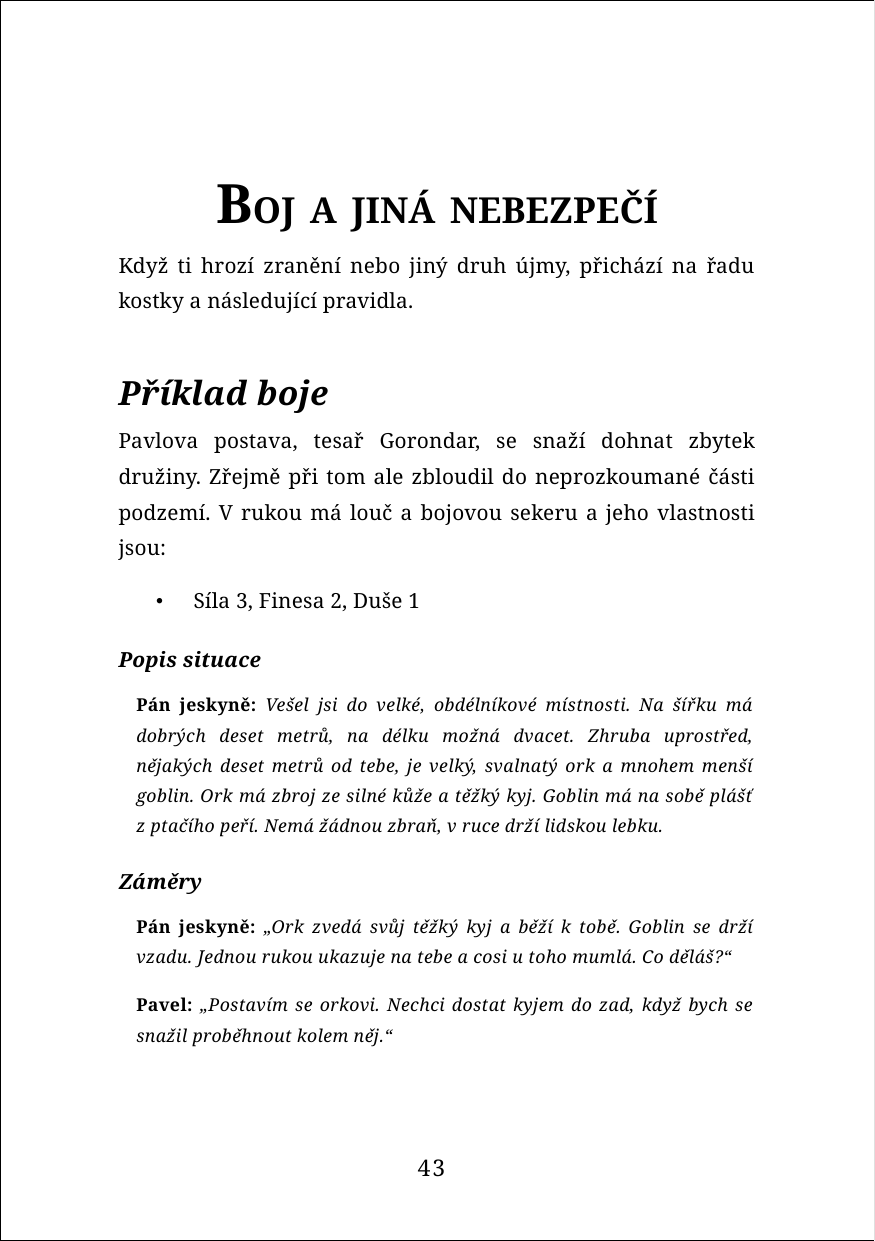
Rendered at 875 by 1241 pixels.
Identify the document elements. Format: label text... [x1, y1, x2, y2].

text Záměry [118, 867, 756, 896]
text Pán jeskyně: „Ork zvedá svůj těžký kyj a běží k tobě. Goblin se drží vzadu. Jednou rukou ukazuje na tebe a cosi u toho mumlá. Co děláš?“ [136, 915, 756, 969]
text Popis situace [118, 646, 756, 674]
text Pavlova postava, tesař Gorondar, se snaží dohnat zbytek družiny. Zřejmě při tom ale zbloudil do neprozkoumané části podzemí. V rukou má louč a bojovou sekeru a jeho vlastnosti jsou: [118, 427, 756, 562]
list Síla 3, Finesa 2, Duše 1 [156, 586, 756, 615]
text Když ti hrozí zranění nebo jiný druh újmy, přichází na řadu kostky a následující pravidla. [118, 251, 756, 315]
subtitle Boj a jiná nebezpečí [118, 166, 756, 239]
text Pán jeskyně: Vešel jsi do velké, obdélníkové místnosti. Na šířku má dobrých deset metrů, na délku možná dvacet. Zhruba uprostřed, nějakých deset metrů od tebe, je velký, svalnatý ork a mnohem menší goblin. Ork má zbroj ze silné kůže a těžký kyj. Goblin má na sobě plášť z ptačího peří. Nemá žádnou zbraň, v ruce drží lidskou lebku. [136, 693, 756, 838]
text Pavel: „Postavím se orkovi. Nechci dostat kyjem do zad, když bych se snažil proběhnout kolem něj.“ [136, 993, 756, 1047]
subtitle Příklad boje [118, 369, 756, 415]
